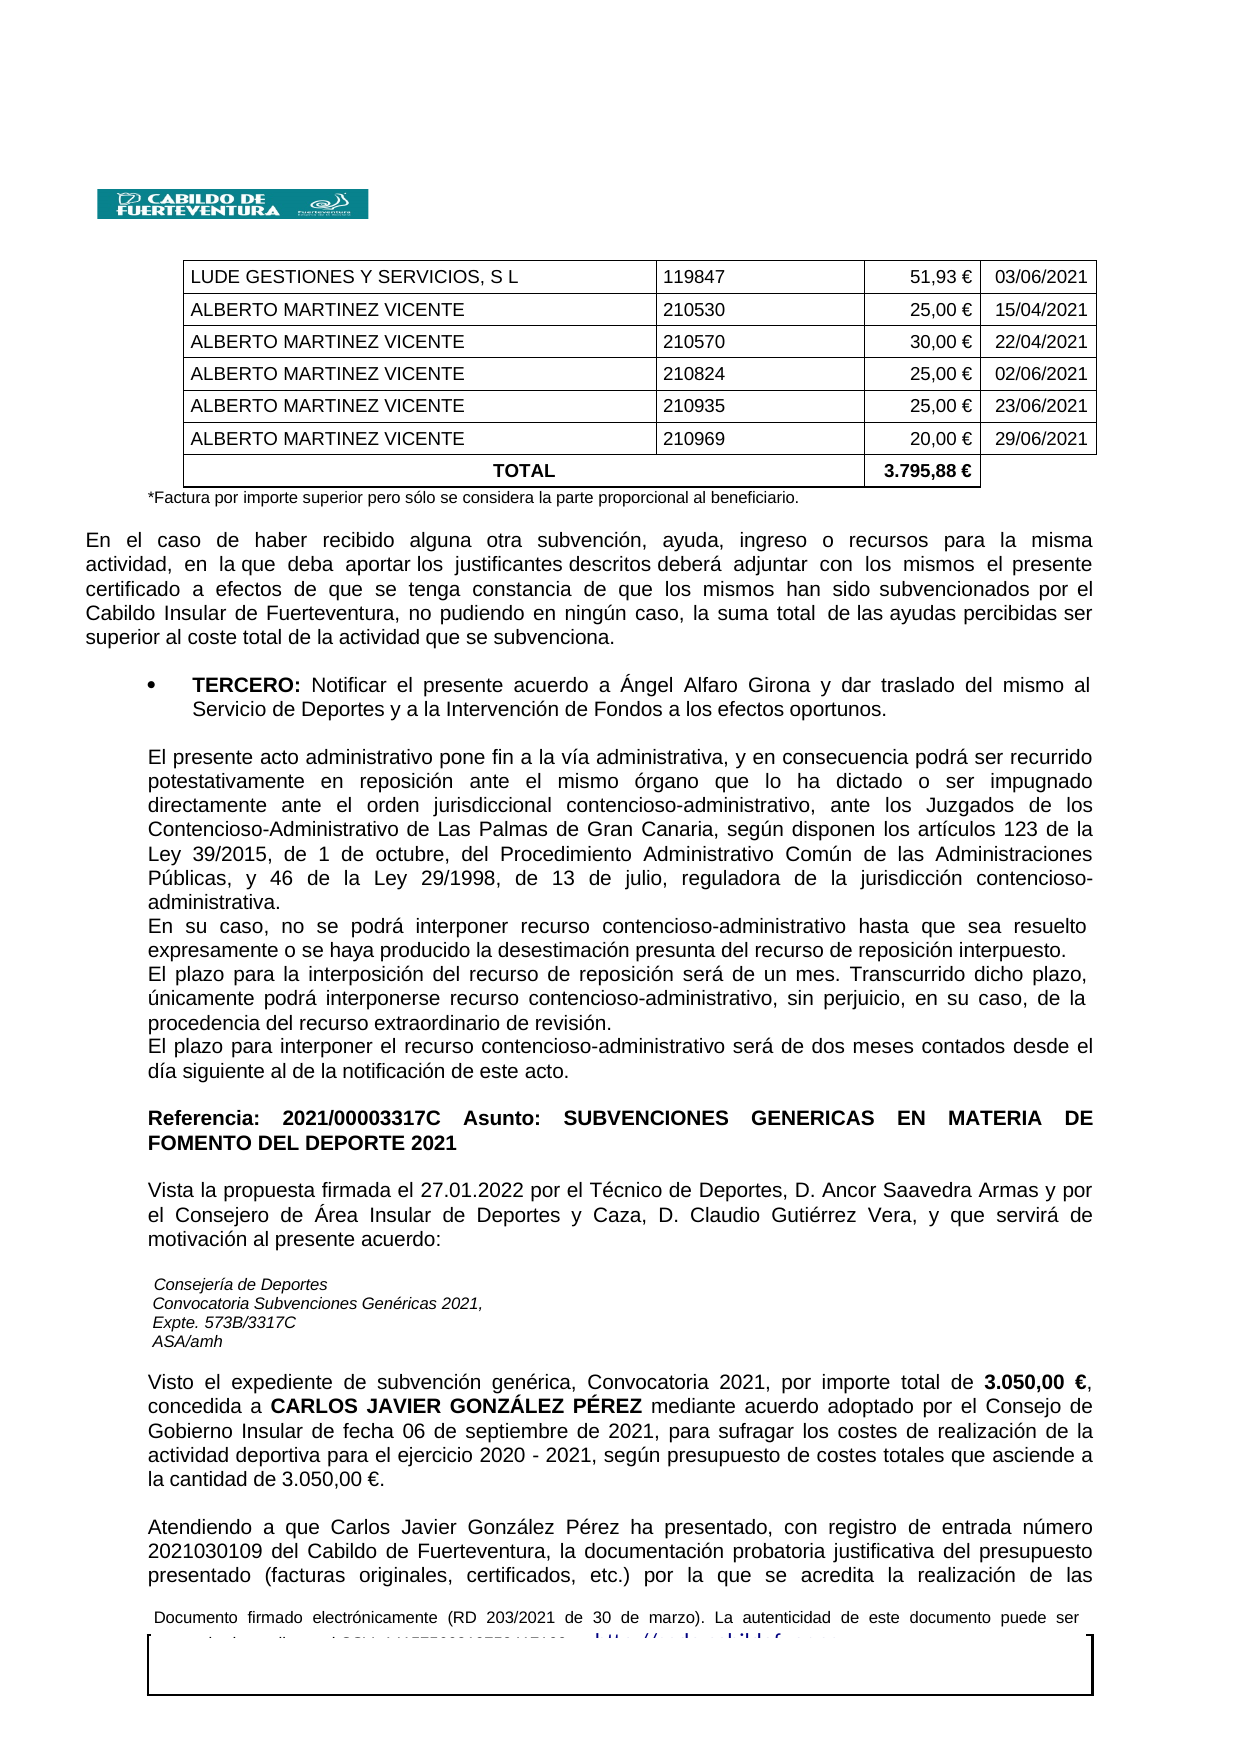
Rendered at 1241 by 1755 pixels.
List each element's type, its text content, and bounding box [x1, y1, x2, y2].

table_cell ALBERTO MARTINEZ VICENTE [184, 391, 656, 422]
table_header 51,93 € [865, 261, 980, 293]
table_header LUDE GESTIONES Y SERVICIOS, S L [184, 261, 656, 293]
text El plazo para interponer el recurso contencioso-administrativo será de dos meses contados desde el día siguiente al de la notificación de este acto. [148, 1034, 1093, 1082]
table_cell TOTAL [184, 455, 864, 486]
table_cell ALBERTO MARTINEZ VICENTE [184, 294, 656, 325]
table_cell 20,00 € [865, 423, 980, 454]
table_cell 15/04/2021 [981, 294, 1096, 325]
text En el caso de haber recibido alguna otra subvención, ayuda, ingreso o recursos para la misma actividad, en la que deba aportar los justificantes descritos deberá adjuntar con los mismos el presente certificado a efectos de que se tenga constancia de que los mismos han sido subvencionados por el Cabildo Insular de Fuerteventura, no pudiendo en ningún caso, la suma total de las ayudas percibidas ser superior al coste total de la actividad que se subvenciona. [85, 528, 1093, 649]
text Vista la propuesta firmada el 27.01.2022 por el Técnico de Deportes, D. Ancor Saavedra Armas y por el Consejero de Área Insular de Deportes y Caza, D. Claudio Gutiérrez Vera, y que servirá de motivación al presente acuerdo: [148, 1178, 1093, 1251]
text *Factura por importe superior pero sólo se considera la parte proporcional al beneficiario. [148, 487, 1109, 507]
text Atendiendo a que Carlos Javier González Pérez ha presentado, con registro de entrada número 2021030109 del Cabildo de Fuerteventura, la documentación probatoria justificativa del presupuesto presentado (facturas originales, certificados, etc.) por la que se acredita la realización de las [148, 1515, 1093, 1587]
table_cell [981, 455, 1096, 486]
text Convocatoria Subvenciones Genéricas 2021, Expte. 573B/3317C [152, 1293, 528, 1332]
table_cell 30,00 € [865, 326, 980, 357]
table_cell 210824 [657, 358, 864, 389]
table_cell 22/04/2021 [981, 326, 1096, 357]
table_cell 210935 [657, 391, 864, 422]
text El presente acto administrativo pone fin a la vía administrativa, y en consecuencia podrá ser recurrido potestativamente en reposición ante el mismo órgano que lo ha dictado o ser impugnado directamente ante el orden jurisdiccional contencioso-administrativo, ante los Juzgados de los Contencioso-Administrativo de Las Palmas de Gran Canaria, según disponen los artículos 123 de la Ley 39/2015, de 1 de octubre, del Procedimiento Administrativo Común de las Administraciones Públicas, y 46 de la Ley 29/1998, de 13 de julio, reguladora de la jurisdicción contencioso- administrativa. [148, 745, 1093, 914]
subtitle Referencia: 2021/00003317C Asunto: SUBVENCIONES GENERICAS EN MATERIA DE FOMENTO DEL DEPORTE 2021 [148, 1106, 1093, 1154]
table_cell 210570 [657, 326, 864, 357]
picture [97, 189, 369, 219]
table_cell 25,00 € [865, 294, 980, 325]
text Visto el expediente de subvención genérica, Convocatoria 2021, por importe total de 3.050,00 €, concedida a CARLOS JAVIER GONZÁLEZ PÉREZ mediante acuerdo adoptado por el Consejo de Gobierno Insular de fecha 06 de septiembre de 2021, para sufragar los costes de realización de la actividad deportiva para el ejercicio 2020 - 2021, según presupuesto de costes totales que asciende a la cantidad de 3.050,00 €. [148, 1370, 1093, 1491]
table_cell 210530 [657, 294, 864, 325]
table_cell 02/06/2021 [981, 358, 1096, 389]
table_cell ALBERTO MARTINEZ VICENTE [184, 423, 656, 454]
list TERCERO: Notificar el presente acuerdo a Ángel Alfaro Girona y dar traslado del mismo al Servicio de Deportes y a la Intervención de Fondos a los efectos oportunos. [148, 673, 1093, 721]
text Consejería de Deportes [153, 1274, 1109, 1293]
table_header 119847 [657, 261, 864, 293]
table_cell ALBERTO MARTINEZ VICENTE [184, 358, 656, 389]
table_cell ALBERTO MARTINEZ VICENTE [184, 326, 656, 357]
table_cell 23/06/2021 [981, 391, 1096, 422]
table_cell 25,00 € [865, 391, 980, 422]
text ASA/amh [152, 1332, 1109, 1351]
table_cell 3.795,88 € [865, 455, 980, 486]
table_cell 210969 [657, 423, 864, 454]
text En su caso, no se podrá interponer recurso contencioso-administrativo hasta que sea resuelto expresamente o se haya producido la desestimación presunta del recurso de reposición interpuesto. El plazo para la interposición del recurso de reposición será de un mes. Transcurrido dicho plazo, únicamente podrá interponerse recurso contencioso-administrativo, sin perjuicio, en su caso, de la procedencia del recurso extraordinario de revisión. [148, 914, 1088, 1034]
table_cell 25,00 € [865, 358, 980, 389]
table_cell 29/06/2021 [981, 423, 1096, 454]
table_header 03/06/2021 [981, 261, 1096, 293]
